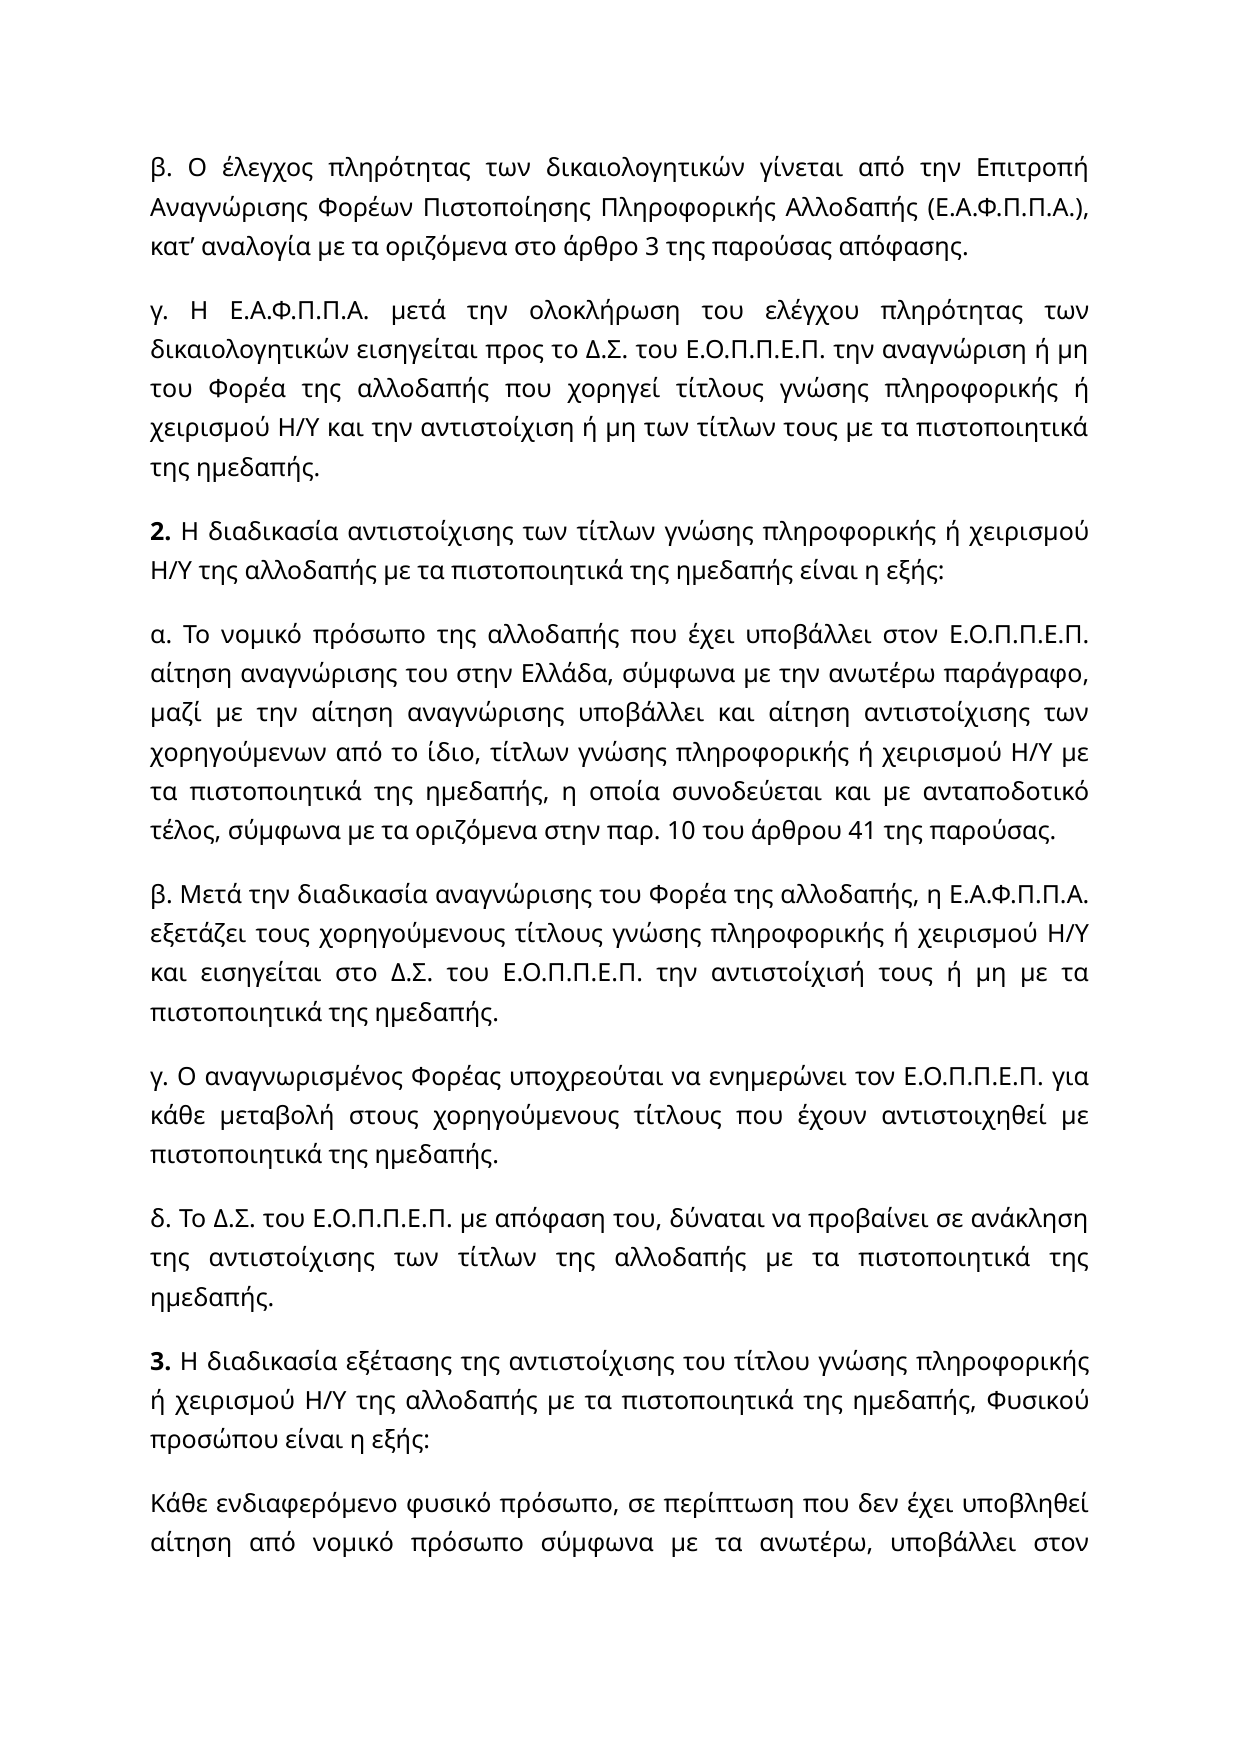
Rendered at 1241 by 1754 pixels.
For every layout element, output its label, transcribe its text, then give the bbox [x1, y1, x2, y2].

text Κάθε ενδιαφερόμενο φυσικό πρόσωπο, σε περίπτωση που δεν έχει υποβληθεί αίτηση από νομικό πρόσωπο σύμφωνα με τα ανωτέρω, υποβάλλει στον [150, 1486, 1090, 1559]
text α. Το νομικό πρόσωπο της αλλοδαπής που έχει υποβάλλει στον Ε.Ο.Π.Π.Ε.Π. αίτηση αναγνώρισης του στην Ελλάδα, σύμφωνα με την ανωτέρω παράγραφο, μαζί με την αίτηση αναγνώρισης υποβάλλει και αίτηση αντιστοίχισης των χορηγούμενων από το ίδιο, τίτλων γνώσης πληροφορικής ή χειρισμού Η/Υ με τα πιστοποιητικά της ημεδαπής, η οποία συνοδεύεται και με ανταποδοτικό τέλος, σύμφωνα με τα οριζόμενα στην παρ. 10 του άρθρου 41 της παρούσας. [150, 617, 1090, 847]
text 3. Η διαδικασία εξέτασης της αντιστοίχισης του τίτλου γνώσης πληροφορικής ή χειρισμού Η/Υ της αλλοδαπής με τα πιστοποιητικά της ημεδαπής, Φυσικού προσώπου είναι η εξής: [150, 1343, 1090, 1456]
text 2. Η διαδικασία αντιστοίχισης των τίτλων γνώσης πληροφορικής ή χειρισμού Η/Υ της αλλοδαπής με τα πιστοποιητικά της ημεδαπής είναι η εξής: [150, 513, 1090, 587]
text γ. Ο αναγνωρισμένος Φορέας υποχρεούται να ενημερώνει τον Ε.Ο.Π.Π.Ε.Π. για κάθε μεταβολή στους χορηγούμενους τίτλους που έχουν αντιστοιχηθεί με πιστοποιητικά της ημεδαπής. [150, 1058, 1090, 1171]
text γ. Η Ε.Α.Φ.Π.Π.Α. μετά την ολοκλήρωση του ελέγχου πληρότητας των δικαιολογητικών εισηγείται προς το Δ.Σ. του Ε.Ο.Π.Π.Ε.Π. την αναγνώριση ή μη του Φορέα της αλλοδαπής που χορηγεί τίτλους γνώσης πληροφορικής ή χειρισμού Η/Υ και την αντιστοίχιση ή μη των τίτλων τους με τα πιστοποιητικά της ημεδαπής. [150, 292, 1090, 483]
text β. Μετά την διαδικασία αναγνώρισης του Φορέα της αλλοδαπής, η Ε.Α.Φ.Π.Π.Α. εξετάζει τους χορηγούμενους τίτλους γνώσης πληροφορικής ή χειρισμού Η/Υ και εισηγείται στο Δ.Σ. του Ε.Ο.Π.Π.Ε.Π. την αντιστοίχισή τους ή μη με τα πιστοποιητικά της ημεδαπής. [150, 877, 1090, 1028]
text β. Ο έλεγχος πληρότητας των δικαιολογητικών γίνεται από την Επιτροπή Αναγνώρισης Φορέων Πιστοποίησης Πληροφορικής Αλλοδαπής (Ε.Α.Φ.Π.Π.Α.), κατ’ αναλογία με τα οριζόμενα στο άρθρο 3 της παρούσας απόφασης. [150, 150, 1090, 262]
text δ. Το Δ.Σ. του Ε.Ο.Π.Π.Ε.Π. με απόφαση του, δύναται να προβαίνει σε ανάκληση της αντιστοίχισης των τίτλων της αλλοδαπής με τα πιστοποιητικά της ημεδαπής. [150, 1201, 1090, 1313]
